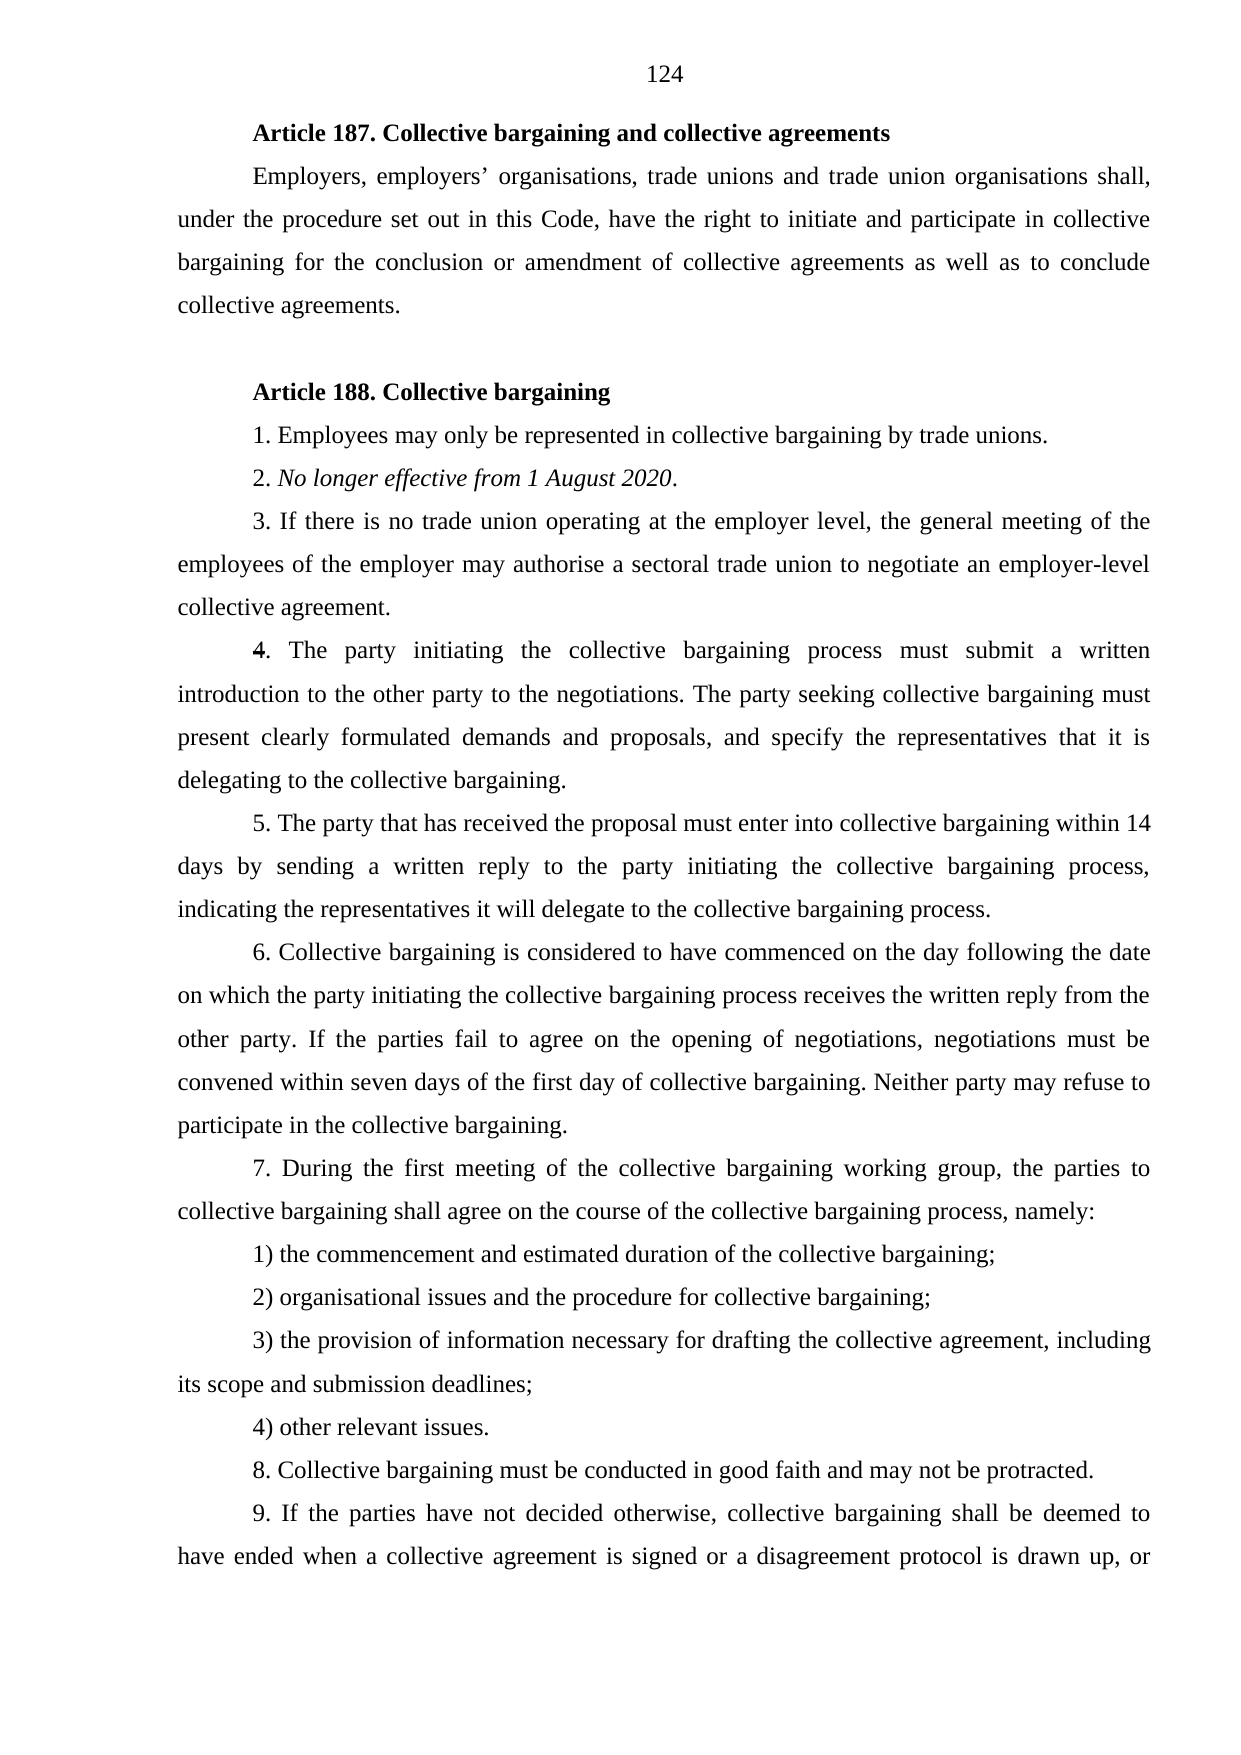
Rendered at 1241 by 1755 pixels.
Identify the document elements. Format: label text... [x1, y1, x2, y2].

text Employers, employers’ organisations, trade unions and trade union organisations shall, under the procedure set out in this Code, have the right to initiate and participate in collective bargaining for the conclusion or amendment of collective agreements as well as to conclude collective agreements. [177, 161, 1152, 319]
text 2) organisational issues and the procedure for collective bargaining; [177, 1282, 1152, 1311]
text Article 188. Collective bargaining [177, 377, 1152, 406]
text 1) the commencement and estimated duration of the collective bargaining; [177, 1239, 1152, 1268]
text 3) the provision of information necessary for drafting the collective agreement, including its scope and submission deadlines; [177, 1326, 1152, 1397]
text 1. Employees may only be represented in collective bargaining by trade unions. [177, 420, 1152, 449]
text 3. If there is no trade union operating at the employer level, the general meeting of the employees of the employer may authorise a sectoral trade union to negotiate an employer-level collective agreement. [177, 506, 1152, 621]
text 8. Collective bargaining must be conducted in good faith and may not be protracted. [177, 1455, 1152, 1484]
text 4. The party initiating the collective bargaining process must submit a written introduction to the other party to the negotiations. The party seeking collective bargaining must present clearly formulated demands and proposals, and specify the representatives that it is delegating to the collective bargaining. [177, 636, 1152, 794]
text 4) other relevant issues. [177, 1412, 1152, 1441]
text 7. During the first meeting of the collective bargaining working group, the parties to collective bargaining shall agree on the course of the collective bargaining process, namely: [177, 1153, 1152, 1225]
text 5. The party that has received the proposal must enter into collective bargaining within 14 days by sending a written reply to the party initiating the collective bargaining process, indicating the representatives it will delegate to the collective bargaining process. [177, 808, 1152, 923]
text 2. No longer effective from 1 August 2020. [177, 463, 1152, 492]
text 9. If the parties have not decided otherwise, collective bargaining shall be deemed to have ended when a collective agreement is signed or a disagreement protocol is drawn up, or [177, 1498, 1152, 1570]
text 6. Collective bargaining is considered to have commenced on the day following the date on which the party initiating the collective bargaining process receives the written reply from the other party. If the parties fail to agree on the opening of negotiations, negotiations must be convened within seven days of the first day of collective bargaining. Neither party may refuse to participate in the collective bargaining. [177, 937, 1152, 1139]
text Article 187. Collective bargaining and collective agreements [177, 118, 1152, 147]
